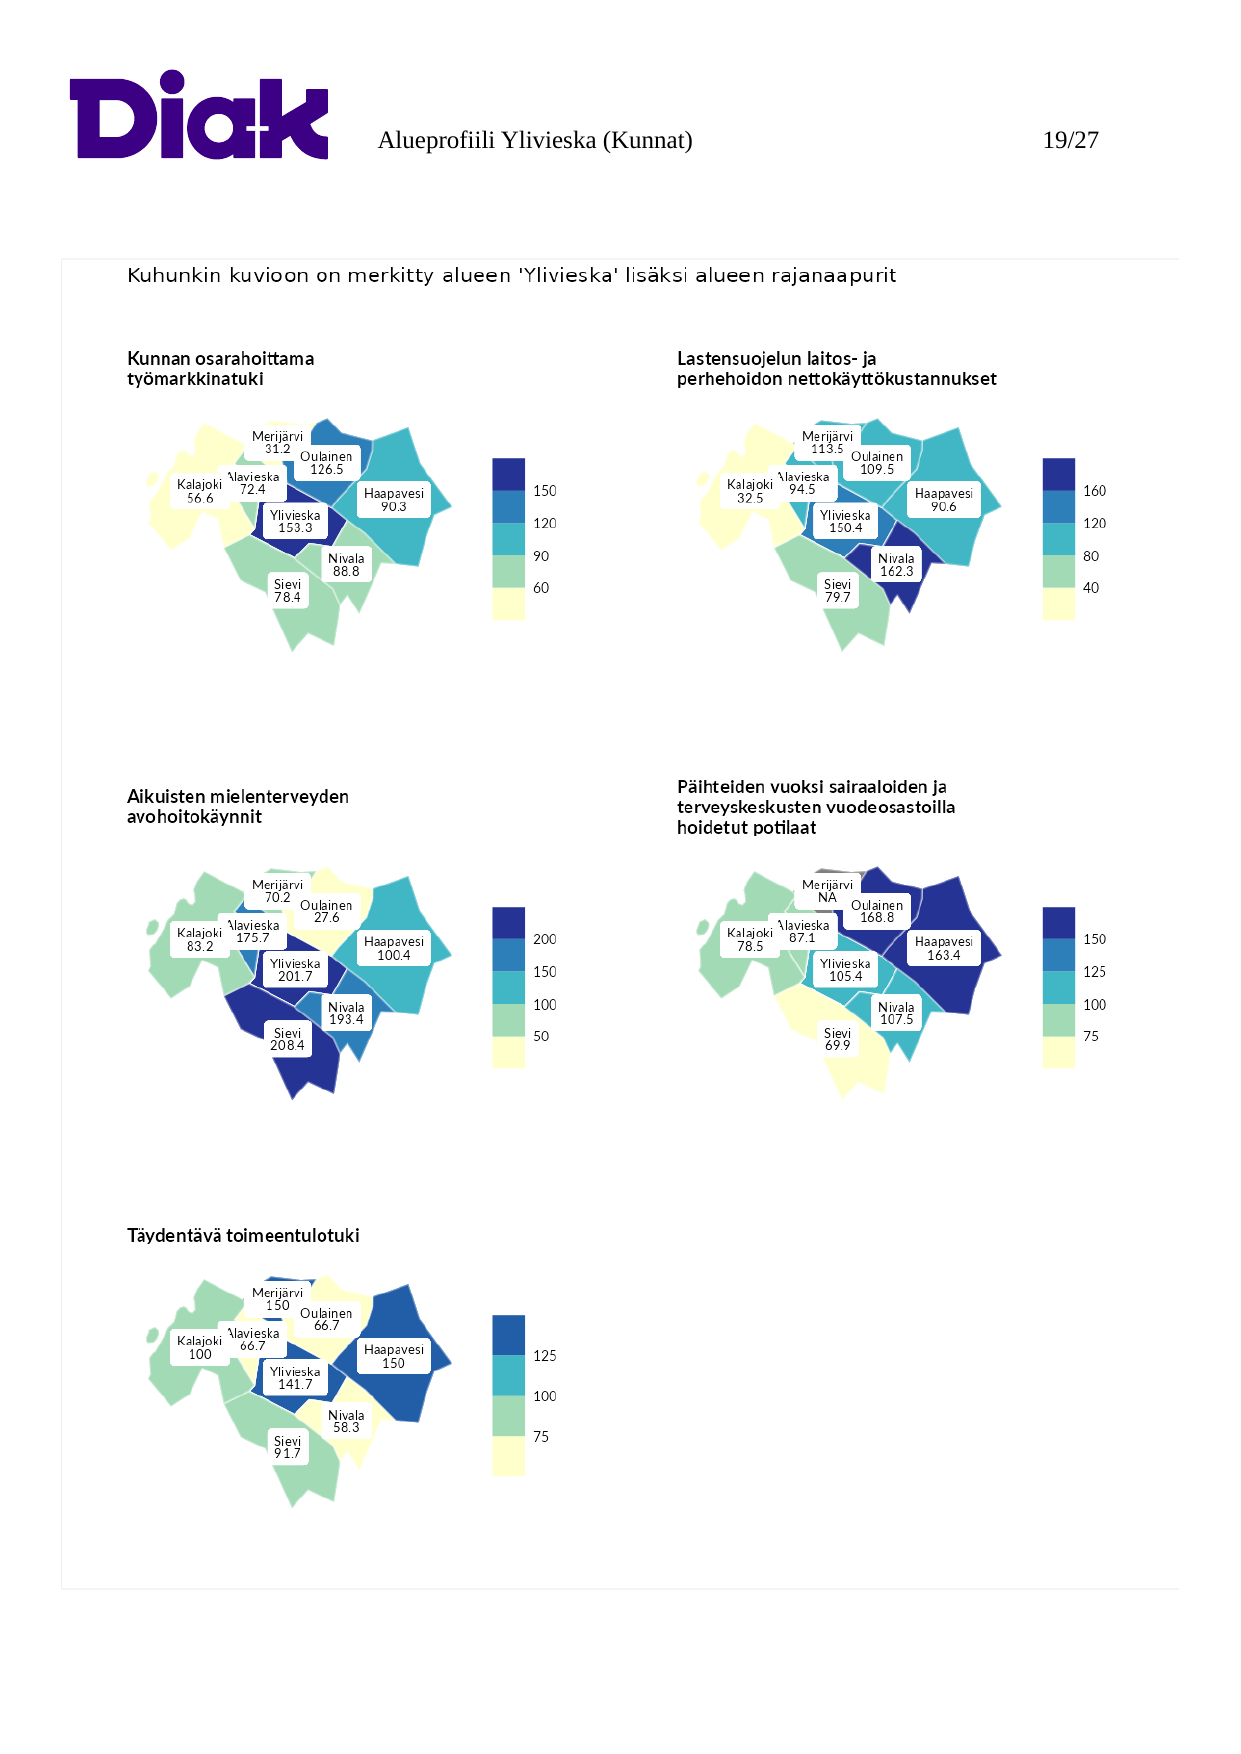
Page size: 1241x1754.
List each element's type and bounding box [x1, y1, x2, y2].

picture [61, 196, 1179, 1651]
